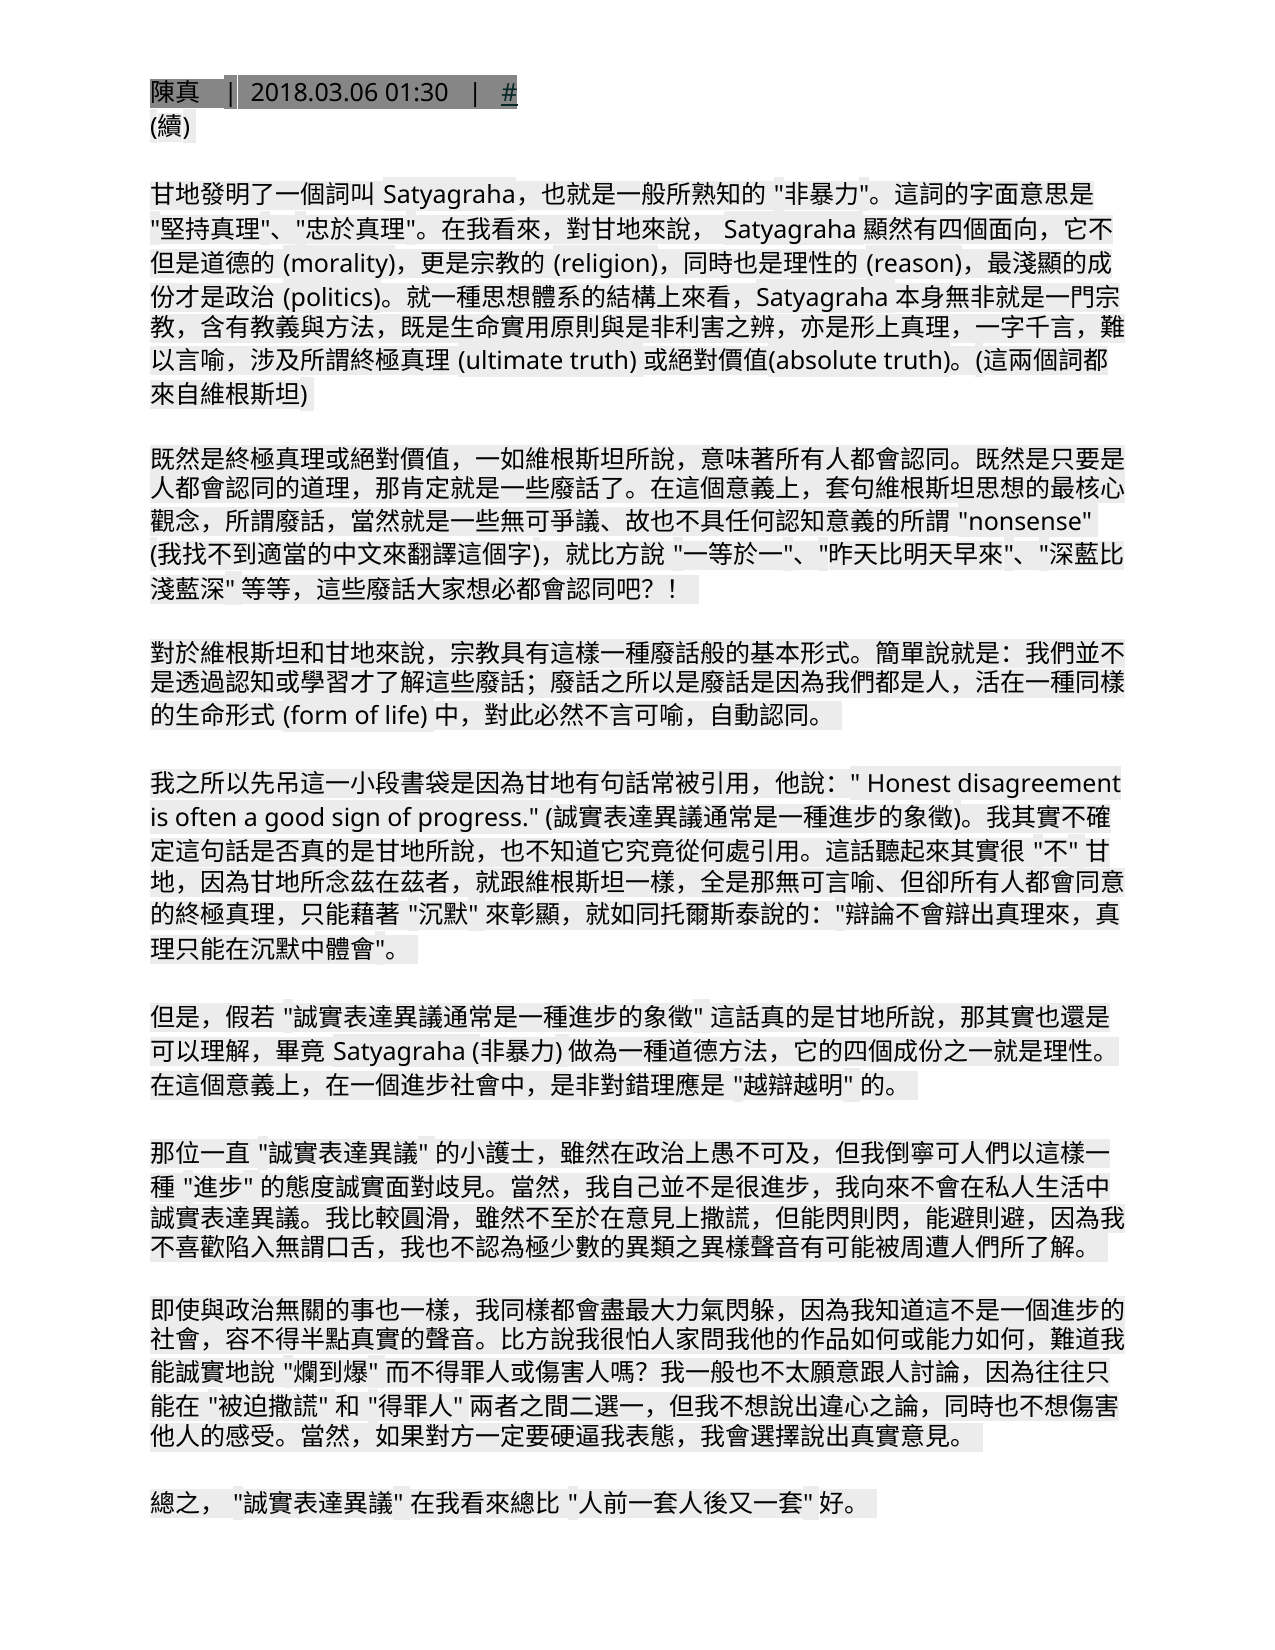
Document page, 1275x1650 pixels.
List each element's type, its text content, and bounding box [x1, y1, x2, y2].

text 陳真 | 2018.03.06 01:30 | # [150, 75, 1125, 109]
text (續) 甘地發明了一個詞叫 Satyagraha，也就是一般所熟知的 "非暴力"。這詞的字面意思是 "堅持真理"、"忠於真理"。在我看來，對甘地來說， Satyagraha 顯然有四個面向，它不但是道德的 (morality)，更是宗教的 (religion)，同時也是理性的 (reason)，最淺顯的成份才是政治 (politics)。就一種思想體系的結構上來看，Satyagraha 本身無非就是一門宗教，含有教義與方法，既是生命實用原則與是非利害之辨，亦是形上真理，一字千言，難以言喻，涉及所謂終極真理 (ultimate truth) 或絕對價值(absolute truth)。(這兩個詞都來自維根斯坦) 既然是終極真理或絕對價值，一如維根斯坦所說，意味著所有人都會認同。既然是只要是人都會認同的道理，那肯定就是一些廢話了。在這個意義上，套句維根斯坦思想的最核心觀念，所謂廢話，當然就是一些無可爭議、故也不具任何認知意義的所謂 "nonsense" (我找不到適當的中文來翻譯這個字)，就比方說 "一等於一"、"昨天比明天早來"、"深藍比淺藍深" 等等，這些廢話大家想必都會認同吧？！ 對於維根斯坦和甘地來說，宗教具有這樣一種廢話般的基本形式。簡單說就是：我們並不是透過認知或學習才了解這些廢話；廢話之所以是廢話是因為我們都是人，活在一種同樣的生命形式 (form of life) 中，對此必然不言可喻，自動認同。 我之所以先吊這一小段書袋是因為甘地有句話常被引用，他說：" Honest disagreement is often a good sign of progress." (誠實表達異議通常是一種進步的象徵)。我其實不確定這句話是否真的是甘地所說，也不知道它究竟從何處引用。這話聽起來其實很 "不" 甘地，因為甘地所念茲在茲者，就跟維根斯坦一樣，全是那無可言喻、但卻所有人都會同意的終極真理，只能藉著 "沉默" 來彰顯，就如同托爾斯泰說的："辯論不會辯出真理來，真理只能在沉默中體會"。 但是，假若 "誠實表達異議通常是一種進步的象徵" 這話真的是甘地所說，那其實也還是可以理解，畢竟 Satyagraha (非暴力) 做為一種道德方法，它的四個成份之一就是理性。在這個意義上，在一個進步社會中，是非對錯理應是 "越辯越明" 的。 那位一直 "誠實表達異議" 的小護士，雖然在政治上愚不可及，但我倒寧可人們以這樣一種 "進步" 的態度誠實面對歧見。當然，我自己並不是很進步，我向來不會在私人生活中誠實表達異議。我比較圓滑，雖然不至於在意見上撒謊，但能閃則閃，能避則避，因為我不喜歡陷入無謂口舌，我也不認為極少數的異類之異樣聲音有可能被周遭人們所了解。 即使與政治無關的事也一樣，我同樣都會盡最大力氣閃躲，因為我知道這不是一個進步的社會，容不得半點真實的聲音。比方說我很怕人家問我他的作品如何或能力如何，難道我能誠實地說 "爛到爆" 而不得罪人或傷害人嗎？我一般也不太願意跟人討論，因為往往只能在 "被迫撒謊" 和 "得罪人" 兩者之間二選一，但我不想說出違心之論，同時也不想傷害他人的感受。當然，如果對方一定要硬逼我表態，我會選擇說出真實意見。 總之， "誠實表達異議" 在我看來總比 "人前一套人後又一套" 好。 [150, 109, 1125, 1554]
